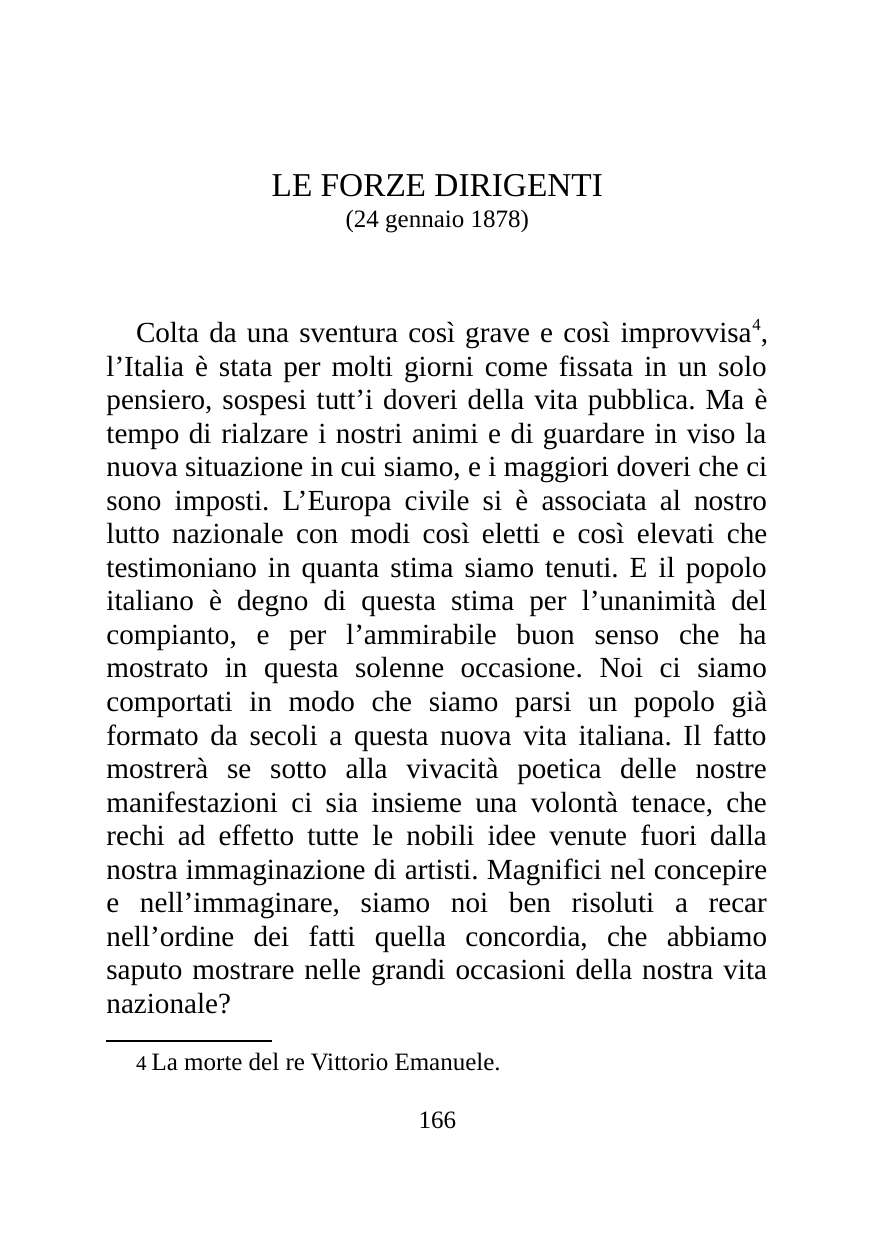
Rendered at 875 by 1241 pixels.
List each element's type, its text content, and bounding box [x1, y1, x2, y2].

text La morte del re Vittorio Emanuele. [106, 1047, 768, 1076]
text Colta da una sventura così grave e così improvvisa, l’Italia è stata per molti giorni come fissata in un solo pensiero, sospesi tutt’i doveri della vita pubblica. Ma è tempo di rialzare i nostri animi e di guardare in viso la nuova situazione in cui siamo, e i maggiori doveri che ci sono imposti. L’Europa civile si è associata al nostro lutto nazionale con modi così eletti e così elevati che testimoniano in quanta stima siamo tenuti. E il popolo italiano è degno di questa stima per l’unanimità del compianto, e per l’ammirabile buon senso che ha mostrato in questa solenne occasione. Noi ci siamo comportati in modo che siamo parsi un popolo già formato da secoli a questa nuova vita italiana. Il fatto mostrerà se sotto alla vivacità poetica delle nostre manifestazioni ci sia insieme una volontà tenace, che rechi ad effetto tutte le nobili idee venute fuori dalla nostra immaginazione di artisti. Magnifici nel concepire e nell’immaginare, siamo noi ben risoluti a recar nell’ordine dei fatti quella concordia, che abbiamo saputo mostrare nelle grandi occasioni della nostra vita nazionale? [106, 315, 768, 1019]
subtitle LE FORZE DIRIGENTI (24 gennaio 1878) [106, 165, 768, 232]
